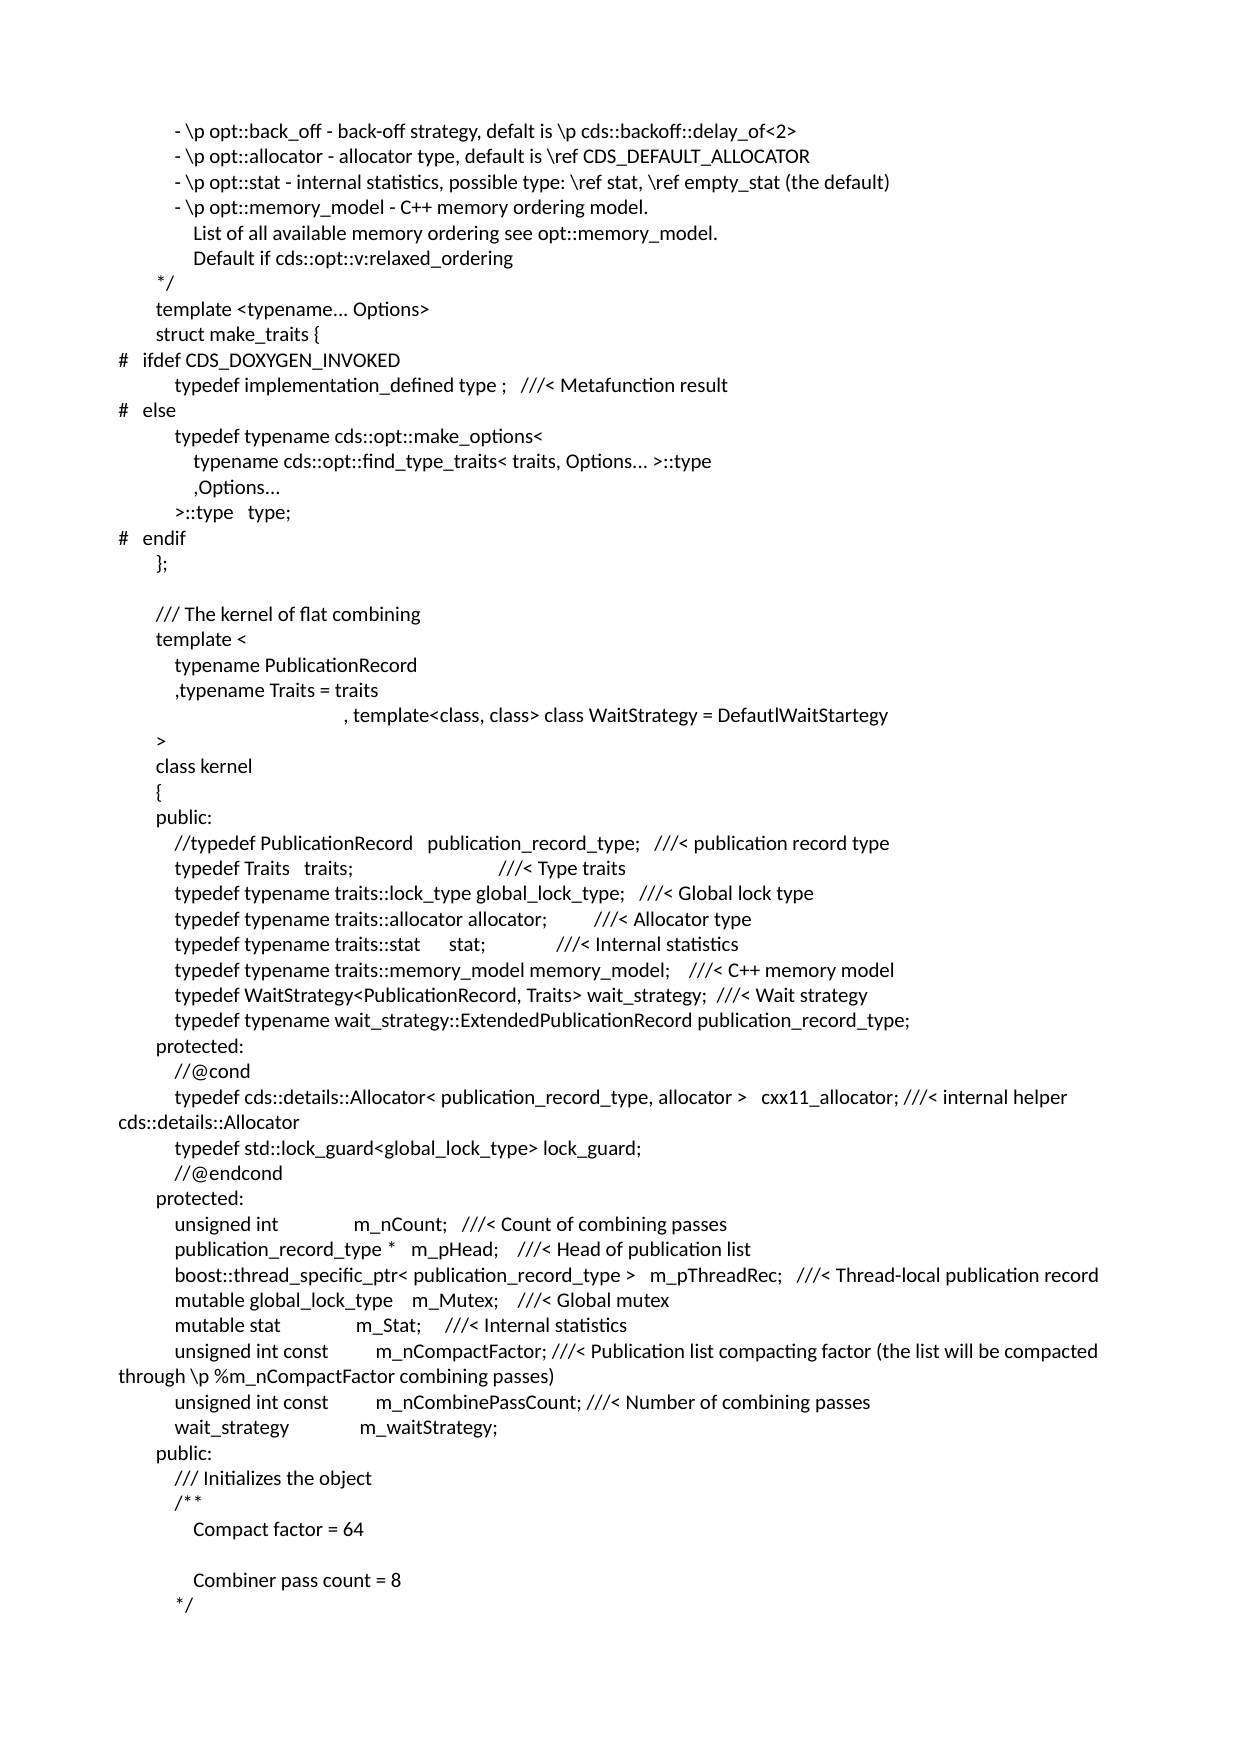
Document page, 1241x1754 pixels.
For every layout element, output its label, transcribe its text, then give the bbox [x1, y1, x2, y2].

text unsigned int m_nCount; ///< Count of combining passes [118, 1211, 1122, 1236]
text /// The kernel of flat combining [118, 601, 1122, 626]
text unsigned int const m_nCompactFactor; ///< Publication list compacting factor (the list will be compacted through \p %m_nCompactFactor combining passes) [118, 1338, 1122, 1389]
text struct make_traits { [118, 321, 1122, 347]
text public: [118, 804, 1122, 830]
text , template<class, class> class WaitStrategy = DefautlWaitStartegy [118, 703, 1122, 728]
text typedef implementation_defined type ; ///< Metafunction result [118, 372, 1122, 398]
text - \p opt::allocator - allocator type, default is \ref CDS_DEFAULT_ALLOCATOR [118, 143, 1122, 169]
text typedef cds::details::Allocator< publication_record_type, allocator > cxx11_allocator; ///< internal helper cds::details::Allocator [118, 1084, 1122, 1135]
text typename cds::opt::find_type_traits< traits, Options... >::type [118, 448, 1122, 474]
text Combiner pass count = 8 [118, 1567, 1122, 1592]
text }; [118, 550, 1122, 576]
text # endif [118, 525, 1122, 550]
text # ifdef CDS_DOXYGEN_INVOKED [118, 347, 1122, 372]
text ,typename Traits = traits [118, 677, 1122, 703]
text class kernel [118, 753, 1122, 779]
text # else [118, 398, 1122, 423]
text List of all available memory ordering see opt::memory_model. [118, 220, 1122, 245]
text Compact factor = 64 [118, 1516, 1122, 1541]
text typedef typename traits::allocator allocator; ///< Allocator type [118, 906, 1122, 931]
text //@endcond [118, 1160, 1122, 1186]
text typename PublicationRecord [118, 652, 1122, 677]
text publication_record_type * m_pHead; ///< Head of publication list [118, 1236, 1122, 1262]
text template <typename... Options> [118, 296, 1122, 321]
text - \p opt::stat - internal statistics, possible type: \ref stat, \ref empty_stat (the default) [118, 169, 1122, 194]
text - \p opt::memory_model - C++ memory ordering model. [118, 194, 1122, 220]
text mutable stat m_Stat; ///< Internal statistics [118, 1313, 1122, 1338]
text typedef typename traits::memory_model memory_model; ///< C++ memory model [118, 957, 1122, 982]
text typedef WaitStrategy<PublicationRecord, Traits> wait_strategy; ///< Wait strategy [118, 982, 1122, 1008]
text >::type type; [118, 499, 1122, 525]
text > [118, 728, 1122, 753]
text //@cond [118, 1058, 1122, 1084]
text typedef typename traits::lock_type global_lock_type; ///< Global lock type [118, 881, 1122, 906]
text typedef typename traits::stat stat; ///< Internal statistics [118, 931, 1122, 957]
text protected: [118, 1033, 1122, 1058]
text */ [118, 1592, 1122, 1618]
text */ [118, 271, 1122, 296]
text wait_strategy m_waitStrategy; [118, 1414, 1122, 1440]
text /// Initializes the object [118, 1465, 1122, 1491]
text boost::thread_specific_ptr< publication_record_type > m_pThreadRec; ///< Thread-local publication record [118, 1262, 1122, 1287]
text ,Options... [118, 474, 1122, 499]
text Default if cds::opt::v:relaxed_ordering [118, 245, 1122, 271]
text { [118, 779, 1122, 804]
text protected: [118, 1186, 1122, 1211]
text typedef Traits traits; ///< Type traits [118, 855, 1122, 881]
text unsigned int const m_nCombinePassCount; ///< Number of combining passes [118, 1389, 1122, 1414]
text //typedef PublicationRecord publication_record_type; ///< publication record type [118, 830, 1122, 855]
text mutable global_lock_type m_Mutex; ///< Global mutex [118, 1287, 1122, 1313]
text public: [118, 1440, 1122, 1465]
text /** [118, 1491, 1122, 1516]
text typedef std::lock_guard<global_lock_type> lock_guard; [118, 1135, 1122, 1160]
text - \p opt::back_off - back-off strategy, defalt is \p cds::backoff::delay_of<2> [118, 118, 1122, 143]
text typedef typename wait_strategy::ExtendedPublicationRecord publication_record_type; [118, 1008, 1122, 1033]
text typedef typename cds::opt::make_options< [118, 423, 1122, 448]
text template < [118, 626, 1122, 652]
